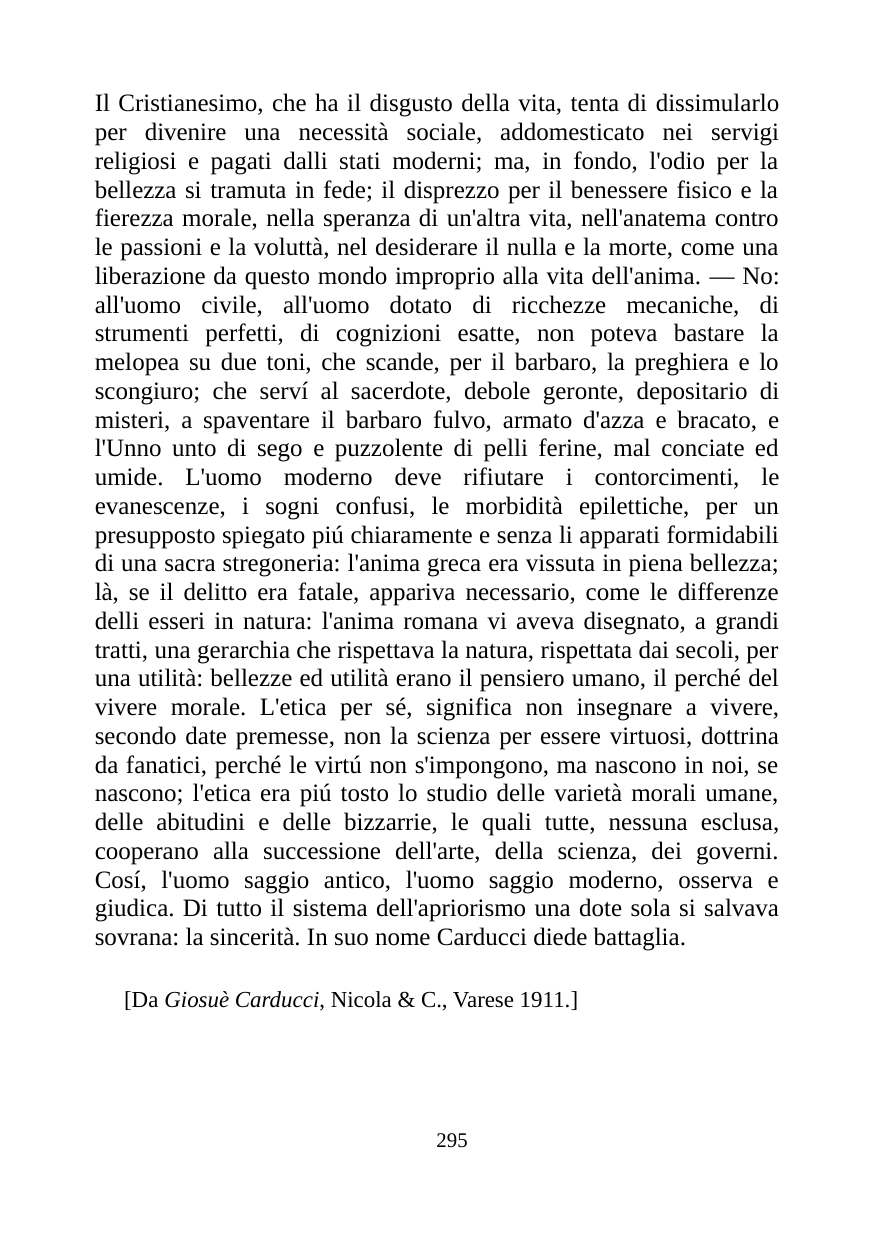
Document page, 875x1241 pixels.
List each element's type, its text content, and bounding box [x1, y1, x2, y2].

text Il Cristianesimo, che ha il disgusto della vita, tenta di dissimularlo per divenire una necessità sociale, addomesticato nei servigi religiosi e pagati dalli stati moderni; ma, in fondo, l'odio per la bellezza si tramuta in fede; il disprezzo per il benessere fisico e la fierezza morale, nella speranza di un'altra vita, nell'anatema contro le passioni e la voluttà, nel desiderare il nulla e la morte, come una liberazione da questo mondo improprio alla vita dell'anima. — No: all'uomo civile, all'uomo dotato di ricchezze mecaniche, di strumenti perfetti, di cognizioni esatte, non poteva bastare la melopea su due toni, che scande, per il barbaro, la preghiera e lo scongiuro; che serví al sacerdote, debole geronte, depositario di misteri, a spaventare il barbaro fulvo, armato d'azza e bracato, e l'Unno unto di sego e puzzolente di pelli ferine, mal conciate ed umide. L'uomo moderno deve rifiutare i contorcimenti, le evanescenze, i sogni confusi, le morbidità epilettiche, per un presupposto spiegato piú chiaramente e senza li apparati formidabili di una sacra stregoneria: l'anima greca era vissuta in piena bellezza; là, se il delitto era fatale, appariva necessario, come le differenze delli esseri in natura: l'anima romana vi aveva disegnato, a grandi tratti, una gerarchia che rispettava la natura, rispettata dai secoli, per una utilità: bellezze ed utilità erano il pensiero umano, il perché del vivere morale. L'etica per sé, significa non insegnare a vivere, secondo date premesse, non la scienza per essere virtuosi, dottrina da fanatici, perché le virtú non s'impongono, ma nascono in noi, se nascono; l'etica era piú tosto lo studio delle varietà morali umane, delle abitudini e delle bizzarrie, le quali tutte, nessuna esclusa, cooperano alla successione dell'arte, della scienza, dei governi. Cosí, l'uomo saggio antico, l'uomo saggio moderno, osserva e giudica. Di tutto il sistema dell'apriorismo una dote sola si salvava sovrana: la sincerità. In suo nome Carducci diede battaglia. [94, 88, 779, 951]
text [Da Giosuè Carducci, Nicola & C., Varese 1911.] [94, 986, 779, 1013]
